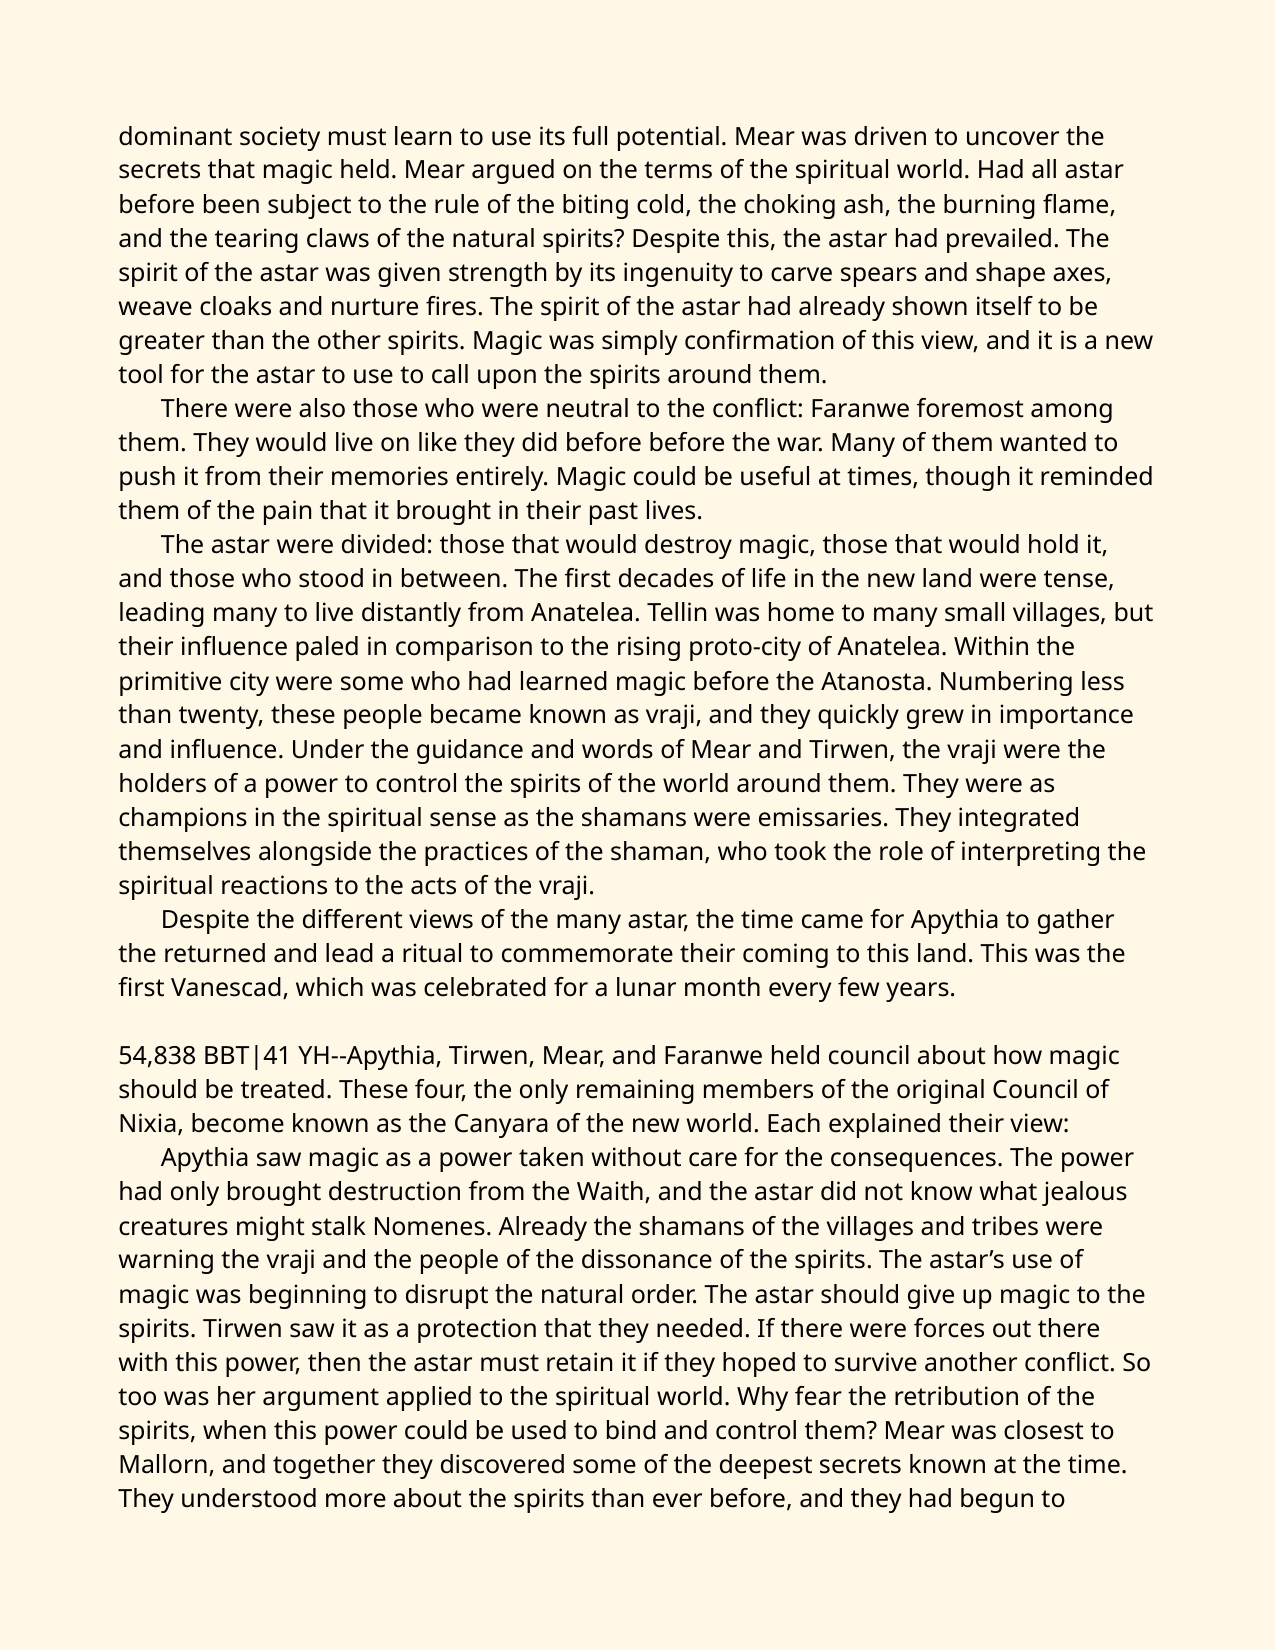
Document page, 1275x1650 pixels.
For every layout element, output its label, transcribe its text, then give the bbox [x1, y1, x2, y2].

text Apythia saw magic as a power taken without care for the consequences. The power had only brought destruction from the Waith, and the astar did not know what jealous creatures might stalk Nomenes. Already the shamans of the villages and tribes were warning the vraji and the people of the dissonance of the spirits. The astar’s use of magic was beginning to disrupt the natural order. The astar should give up magic to the spirits. Tirwen saw it as a protection that they needed. If there were forces out there with this power, then the astar must retain it if they hoped to survive another conflict. So too was her argument applied to the spiritual world. Why fear the retribution of the spirits, when this power could be used to bind and control them? Mear was closest to Mallorn, and together they discovered some of the deepest secrets known at the time. They understood more about the spirits than ever before, and they had begun to [118, 1140, 1157, 1515]
text dominant society must learn to use its full potential. Mear was driven to uncover the secrets that magic held. Mear argued on the terms of the spiritual world. Had all astar before been subject to the rule of the biting cold, the choking ash, the burning flame, and the tearing claws of the natural spirits? Despite this, the astar had prevailed. The spirit of the astar was given strength by its ingenuity to carve spears and shape axes, weave cloaks and nurture fires. The spirit of the astar had already shown itself to be greater than the other spirits. Magic was simply confirmation of this view, and it is a new tool for the astar to use to call upon the spirits around them. [118, 118, 1157, 391]
text Despite the different views of the many astar, the time came for Apythia to gather the returned and lead a ritual to commemorate their coming to this land. This was the first Vanescad, which was celebrated for a lunar month every few years. [118, 902, 1157, 1004]
text 54,838 BBT|41 YH--Apythia, Tirwen, Mear, and Faranwe held council about how magic should be treated. These four, the only remaining members of the original Council of Nixia, become known as the Canyara of the new world. Each explained their view: [118, 1038, 1157, 1140]
text The astar were divided: those that would destroy magic, those that would hold it, and those who stood in between. The first decades of life in the new land were tense, leading many to live distantly from Anatelea. Tellin was home to many small villages, but their influence paled in comparison to the rising proto-city of Anatelea. Within the primitive city were some who had learned magic before the Atanosta. Numbering less than twenty, these people became known as vraji, and they quickly grew in importance and influence. Under the guidance and words of Mear and Tirwen, the vraji were the holders of a power to control the spirits of the world around them. They were as champions in the spiritual sense as the shamans were emissaries. They integrated themselves alongside the practices of the shaman, who took the role of interpreting the spiritual reactions to the acts of the vraji. [118, 527, 1157, 902]
text There were also those who were neutral to the conflict: Faranwe foremost among them. They would live on like they did before before the war. Many of them wanted to push it from their memories entirely. Magic could be useful at times, though it reminded them of the pain that it brought in their past lives. [118, 391, 1157, 527]
